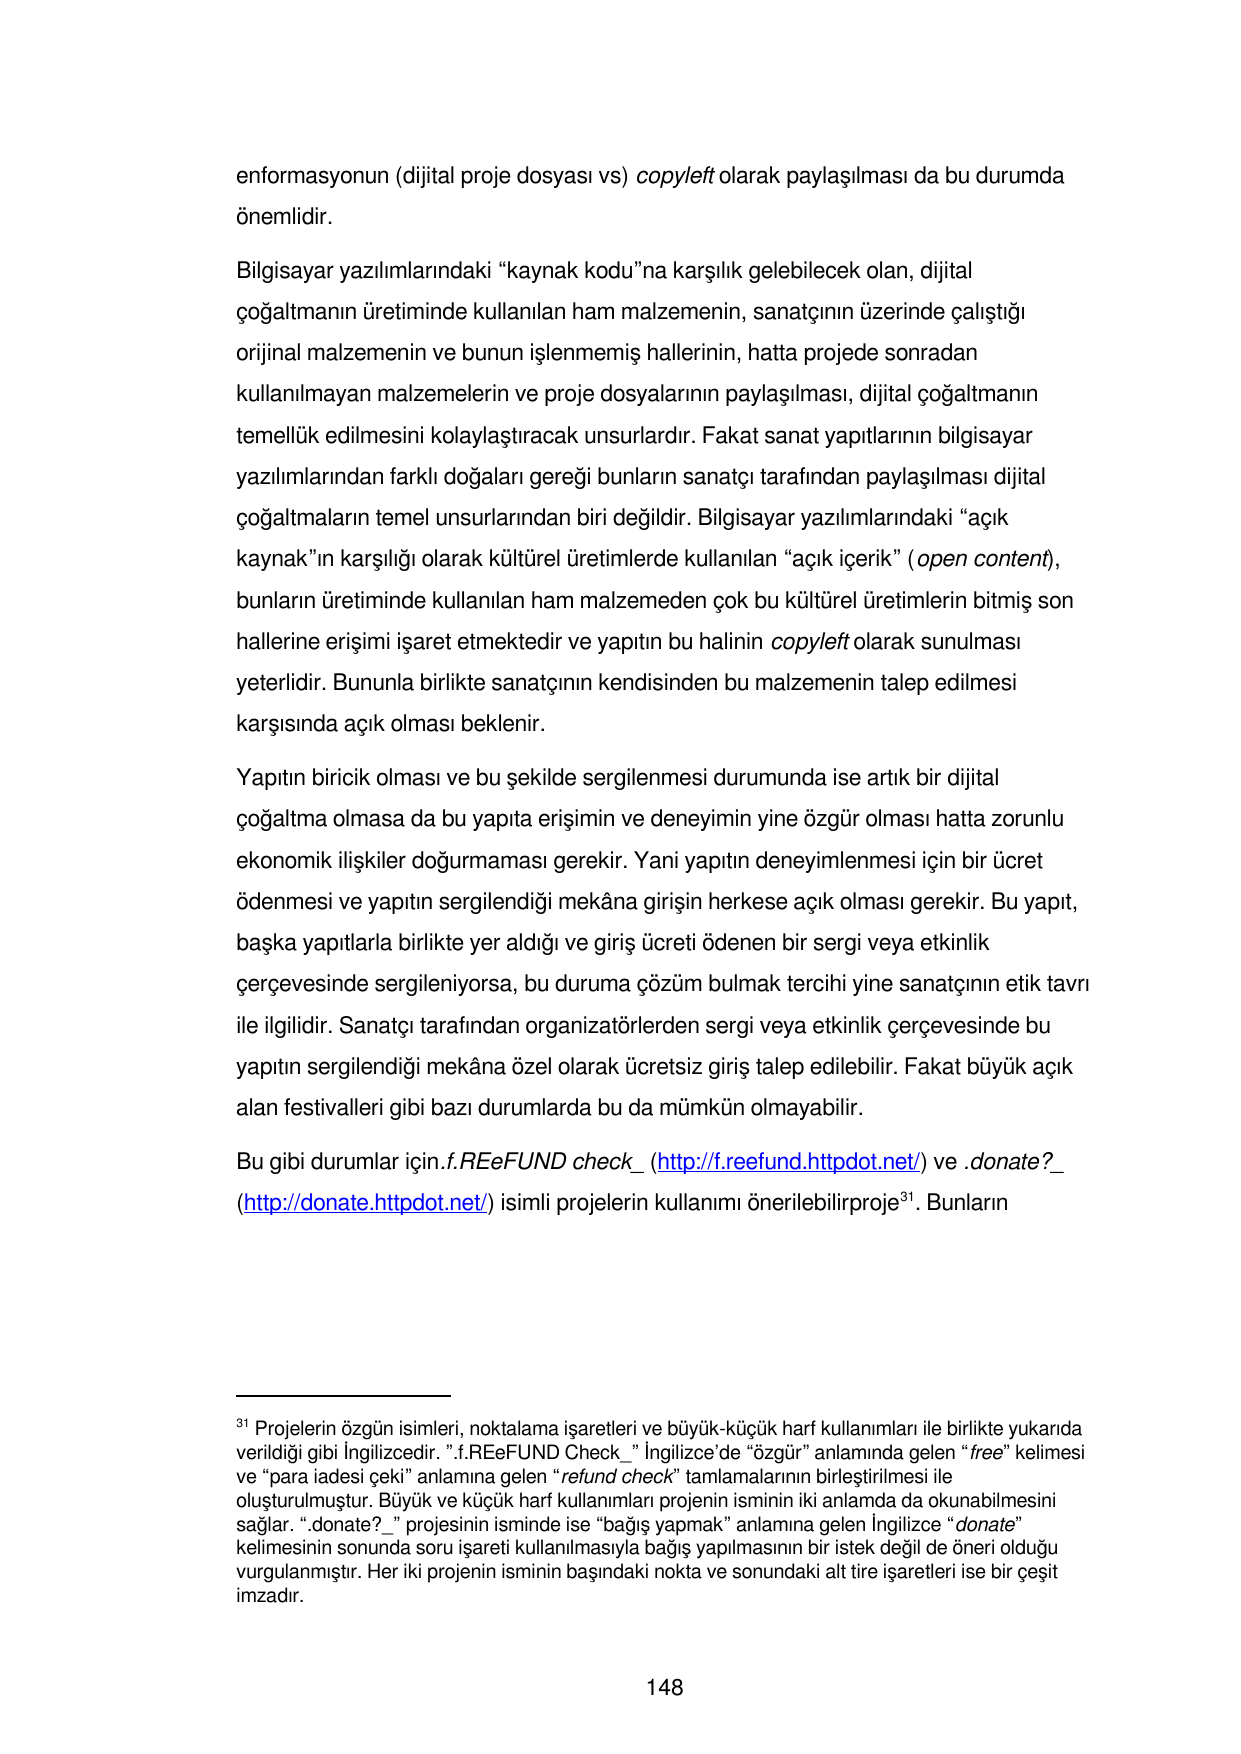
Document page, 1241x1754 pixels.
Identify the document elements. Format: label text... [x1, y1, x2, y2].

text Projelerin özgün isimleri, noktalama işaretleri ve büyük-küçük harf kullanımları ile birlikte yukarıda verildiği gibi İngilizcedir. ”.f.REeFUND Check_” İngilizce’de “özgür” anlamında gelen “free” kelimesi ve “para iadesi çeki” anlamına gelen “refund check” tamlamalarının birleştirilmesi ile oluşturulmuştur. Büyük ve küçük harf kullanımları projenin isminin iki anlamda da okunabilmesini sağlar. “.donate?_” projesinin isminde ise “bağış yapmak” anlamına gelen İngilizce “donate” kelimesinin sonunda soru işareti kullanılmasıyla bağış yapılmasının bir istek değil de öneri olduğu vurgulanmıştır. Her iki projenin isminin başındaki nokta ve sonundaki alt tire işaretleri ise bir çeşit imzadır. [236, 1415, 1093, 1606]
text Bilgisayar yazılımlarındaki “kaynak kodu”na karşılık gelebilecek olan, dijital çoğaltmanın üretiminde kullanılan ham malzemenin, sanatçının üzerinde çalıştığı orijinal malzemenin ve bunun işlenmemiş hallerinin, hatta projede sonradan kullanılmayan malzemelerin ve proje dosyalarının paylaşılması, dijital çoğaltmanın temellük edilmesini kolaylaştıracak unsurlardır. Fakat sanat yapıtlarının bilgisayar yazılımlarından farklı doğaları gereği bunların sanatçı tarafından paylaşılması dijital çoğaltmaların temel unsurlarından biri değildir. Bilgisayar yazılımlarındaki “açık kaynak”ın karşılığı olarak kültürel üretimlerde kullanılan “açık içerik” (open content), bunların üretiminde kullanılan ham malzemeden çok bu kültürel üretimlerin bitmiş son hallerine erişimi işaret etmektedir ve yapıtın bu halinin copyleft olarak sunulması yeterlidir. Bununla birlikte sanatçının kendisinden bu malzemenin talep edilmesi karşısında açık olması beklenir. [236, 255, 1093, 736]
text Bu gibi durumlar için.f.REeFUND check_ (http://f.reefund.httpdot.net/) ve .donate?_ (http://donate.httpdot.net/) isimli projelerin kullanımı önerilebilirproje. Bunların [236, 1146, 1093, 1215]
text Yapıtın biricik olması ve bu şekilde sergilenmesi durumunda ise artık bir dijital çoğaltma olmasa da bu yapıta erişimin ve deneyimin yine özgür olması hatta zorunlu ekonomik ilişkiler doğurmaması gerekir. Yani yapıtın deneyimlenmesi için bir ücret ödenmesi ve yapıtın sergilendiği mekâna girişin herkese açık olması gerekir. Bu yapıt, başka yapıtlarla birlikte yer aldığı ve giriş ücreti ödenen bir sergi veya etkinlik çerçevesinde sergileniyorsa, bu duruma çözüm bulmak tercihi yine sanatçının etik tavrı ile ilgilidir. Sanatçı tarafından organizatörlerden sergi veya etkinlik çerçevesinde bu yapıtın sergilendiği mekâna özel olarak ücretsiz giriş talep edilebilir. Fakat büyük açık alan festivalleri gibi bazı durumlarda bu da mümkün olmayabilir. [236, 763, 1093, 1120]
text enformasyonun (dijital proje dosyası vs) copyleft olarak paylaşılması da bu durumda önemlidir. [236, 160, 1093, 229]
